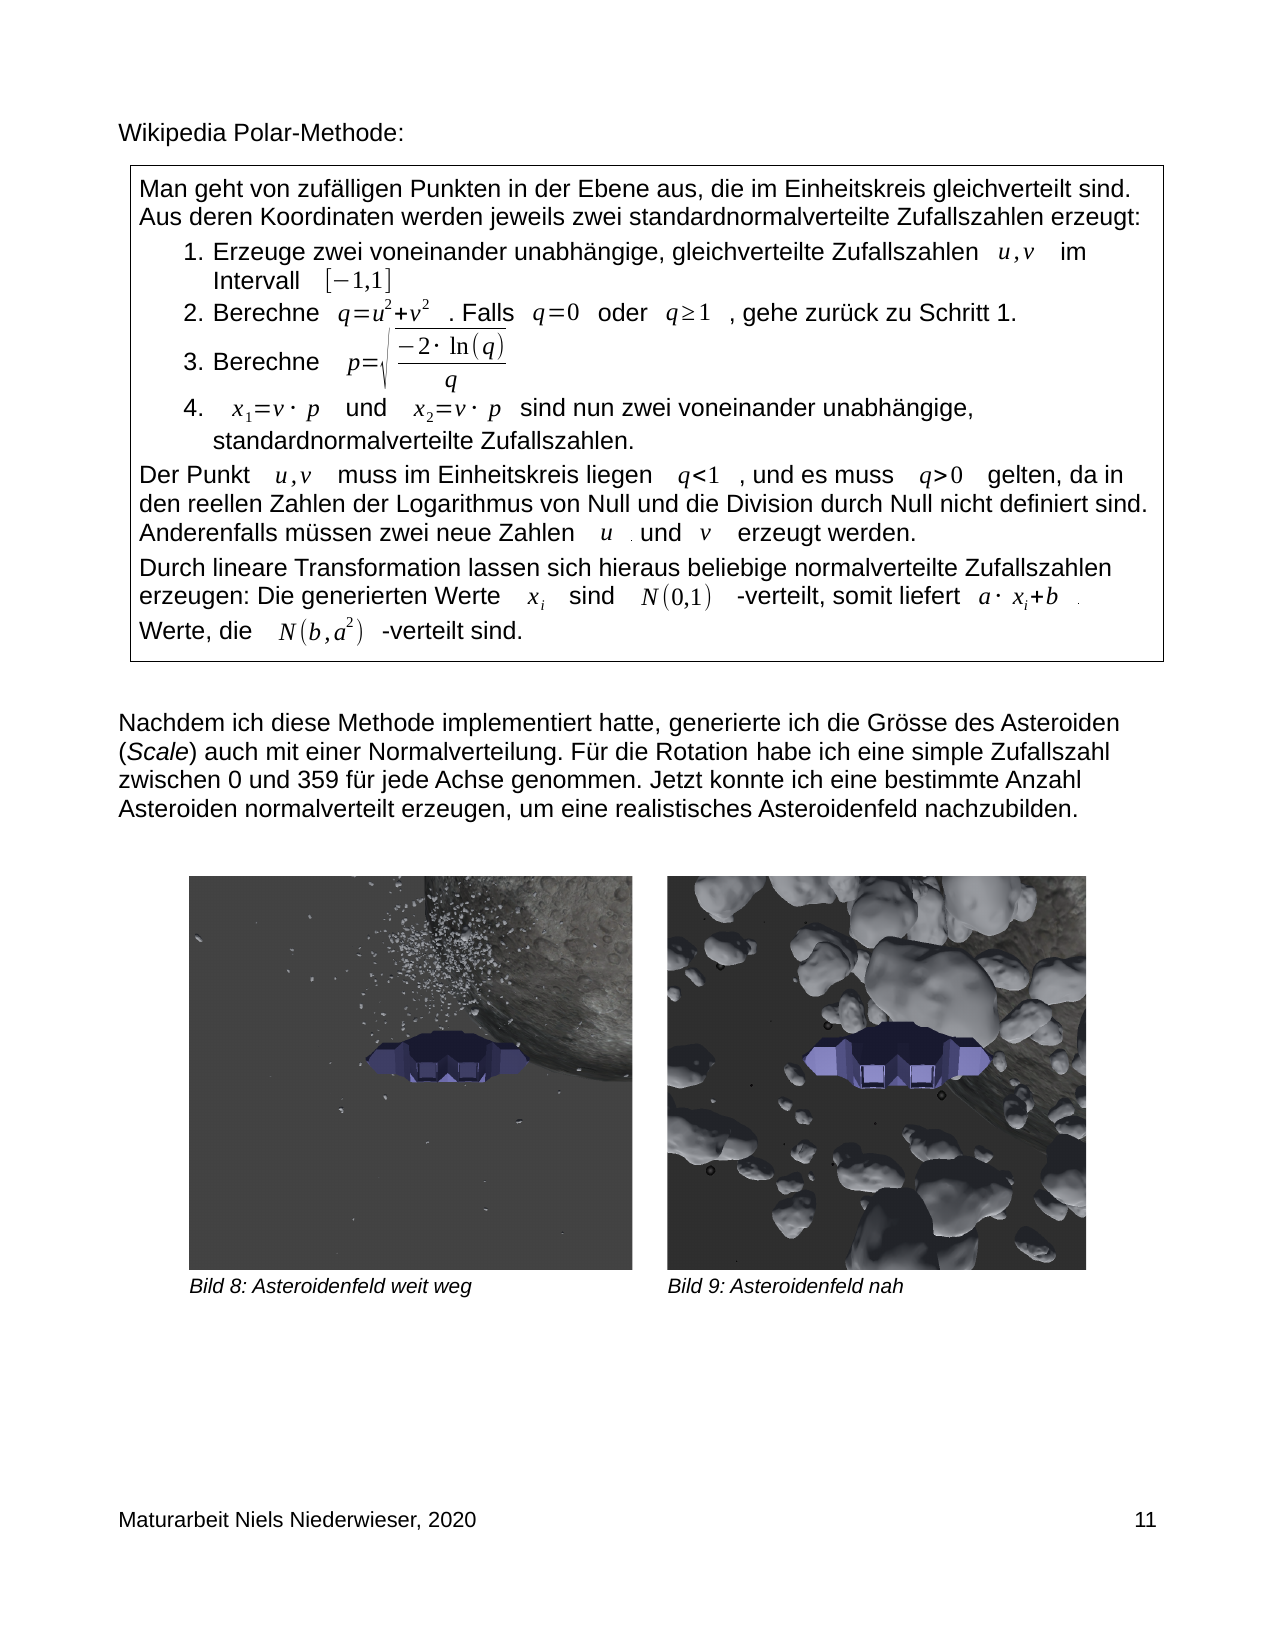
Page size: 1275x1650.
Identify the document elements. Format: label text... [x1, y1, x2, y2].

list und sind nun zwei voneinander unabhängige, standardnormalverteilte Zufallszahlen. [183, 393, 1154, 454]
text Wikipedia Polar-Methode: [118, 118, 1157, 147]
picture [667, 876, 1087, 1270]
list Erzeuge zwei voneinander unabhängige, gleichverteilte Zufallszahlen im Intervall [183, 237, 1154, 295]
picture [189, 876, 633, 1270]
text Der Punkt muss im Einheitskreis liegen , und es muss gelten, da in den reellen Zahlen der Logarithmus von Null und die Division durch Null nicht definiert sind. Anderenfalls müssen zwei neue Zahlen und erzeugt werden. [139, 460, 1154, 547]
text Bild 9: Asteroidenfeld nah [667, 1270, 1086, 1298]
list Berechne [183, 327, 1154, 393]
text Nachdem ich diese Methode implementiert hatte, generierte ich die Grösse des Asteroiden (Scale) auch mit einer Normalverteilung. Für die Rotation habe ich eine simple Zufallszahl zwischen 0 und 359 für jede Achse genommen. Jetzt konnte ich eine bestimmte Anzahl Asteroiden normalverteilt erzeugen, um eine realistisches Asteroidenfeld nachzubilden. [118, 708, 1157, 823]
text Man geht von zufälligen Punkten in der Ebene aus, die im Einheitskreis gleichverteilt sind. Aus deren Koordinaten werden jeweils zwei standardnormalverteilte Zufallszahlen erzeugt: [139, 174, 1154, 231]
text Bild 8: Asteroidenfeld weit weg [189, 1270, 633, 1298]
text Durch lineare Transformation lassen sich hieraus beliebige normalverteilte Zufallszahlen erzeugen: Die generierten Werte sind -verteilt, somit liefert Werte, die -verteilt sind. [139, 552, 1154, 647]
list Berechne. Fallsoder, gehe zurück zu Schritt 1. [183, 295, 1154, 327]
